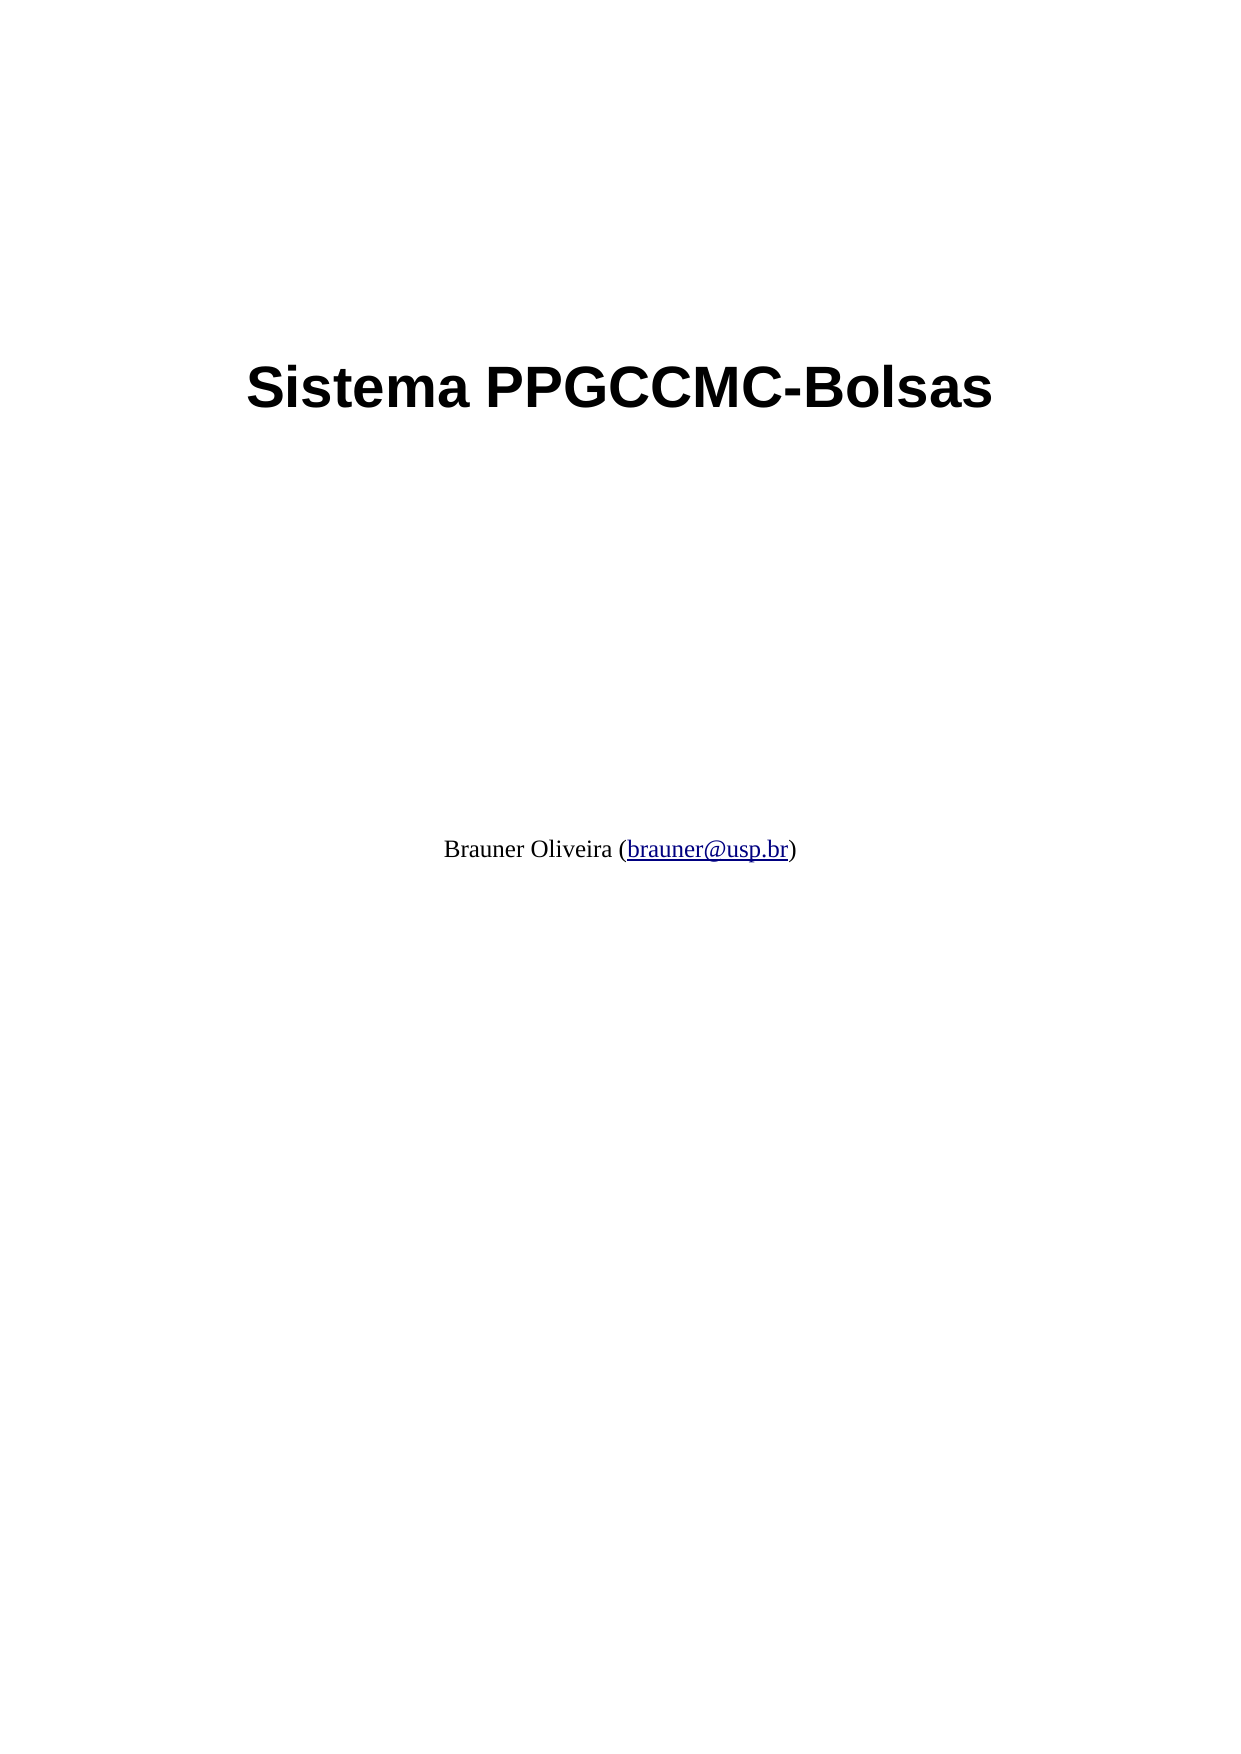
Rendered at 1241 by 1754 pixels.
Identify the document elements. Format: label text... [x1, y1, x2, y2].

text Brauner Oliveira (brauner@usp.br) [118, 834, 1122, 863]
title Sistema PPGCCMC-Bolsas [118, 352, 1122, 419]
